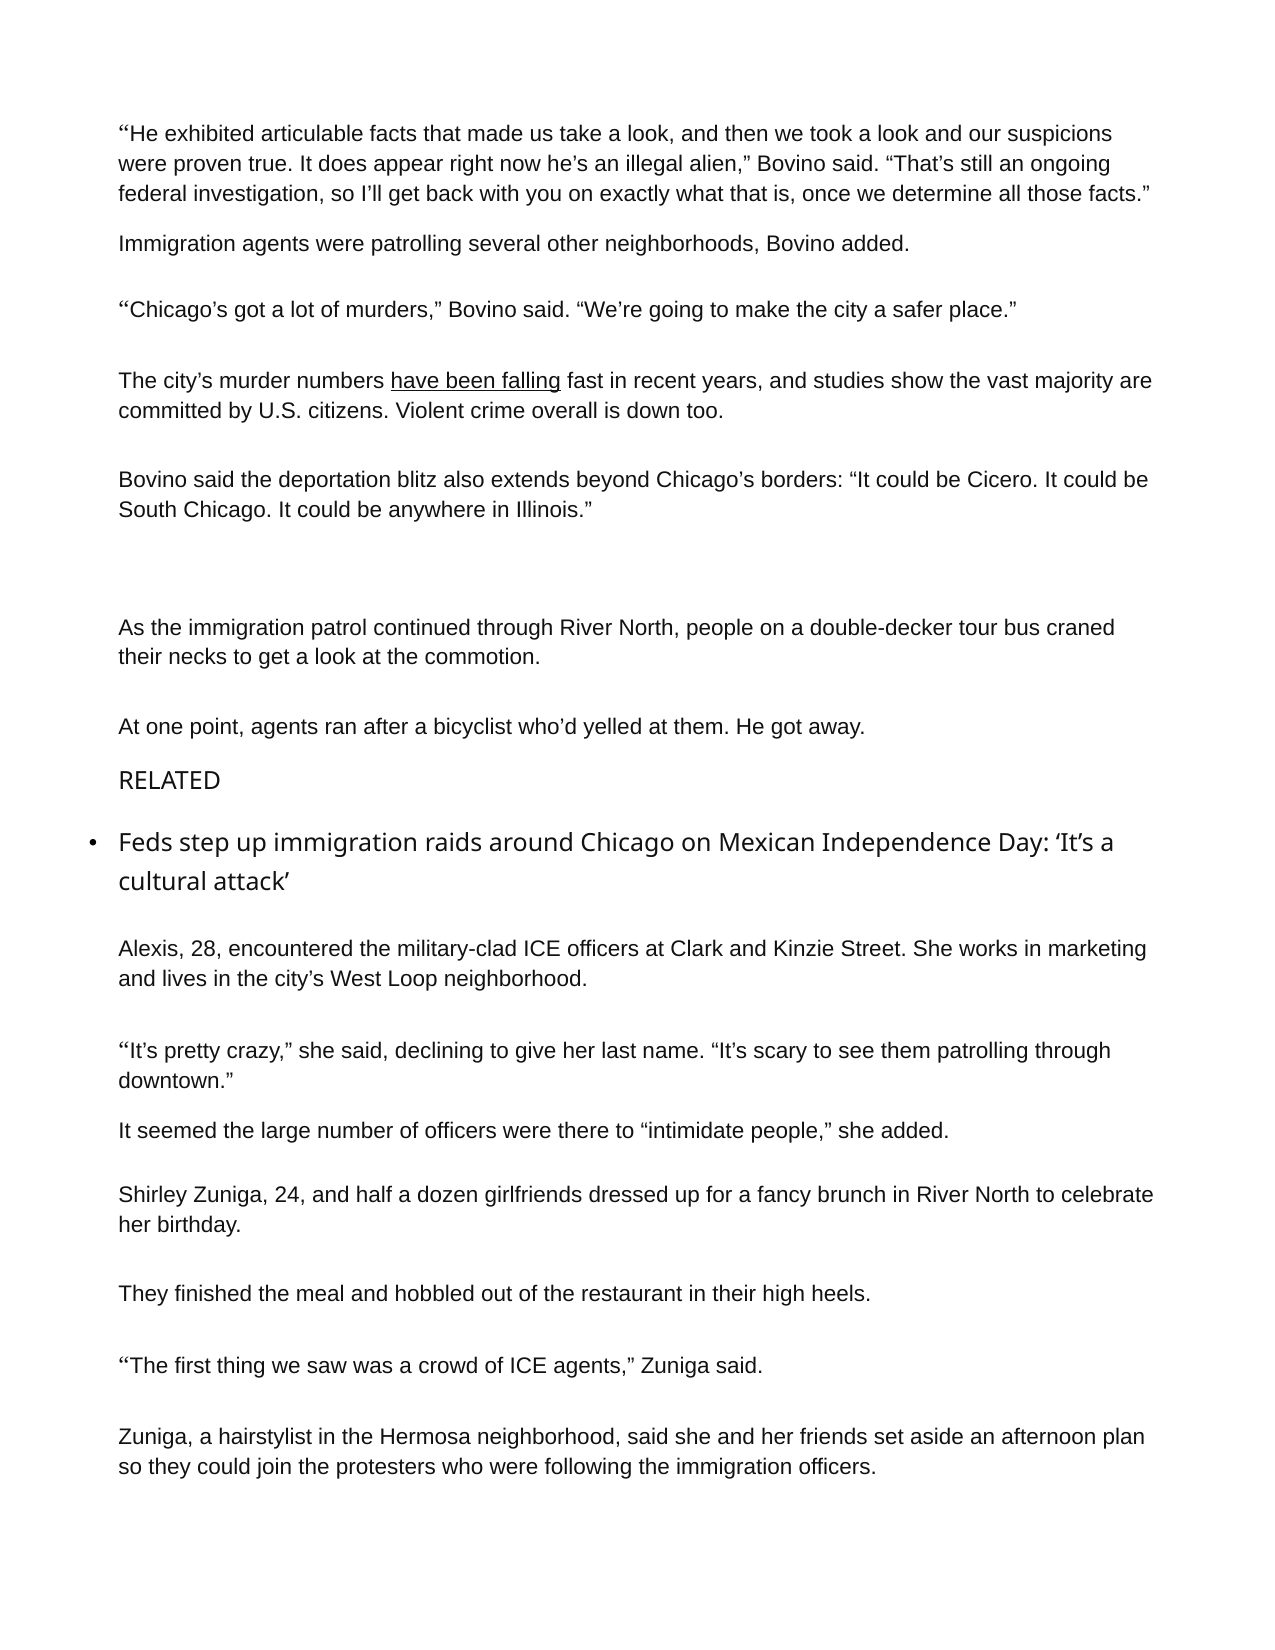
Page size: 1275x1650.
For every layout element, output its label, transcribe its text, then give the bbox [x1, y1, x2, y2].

text Zuniga, a hairstylist in the Hermosa neighborhood, said she and her friends set aside an afternoon plan so they could join the protesters who were following the immigration officers. [118, 1423, 1157, 1479]
text “He exhibited articulable facts that made us take a look, and then we took a look and our suspicions were proven true. It does appear right now he’s an illegal alien,” Bovino said. “That’s still an ongoing federal investigation, so I’ll get back with you on exactly what that is, once we determine all those facts.” [118, 118, 1157, 206]
text As the immigration patrol continued through River North, people on a double-decker tour bus craned their necks to get a look at the commotion. [118, 614, 1157, 669]
text They finished the meal and hobbled out of the restaurant in their high heels. [118, 1281, 1157, 1306]
text Bovino said the deportation blitz also extends beyond Chicago’s borders: “It could be Cicero. It could be South Chicago. It could be anywhere in Illinois.” [118, 467, 1157, 522]
text The city’s murder numbers have been falling fast in recent years, and studies show the vast majority are committed by U.S. citizens. Violent crime overall is down too. [118, 367, 1157, 423]
text Shirley Zuniga, 24, and half a dozen girlfriends dressed up for a fancy brunch in River North to celebrate her birthday. [118, 1181, 1157, 1237]
text “It’s pretty crazy,” she said, declining to give her last name. “It’s scary to see them patrolling through downtown.” [118, 1035, 1157, 1093]
text It seemed the large number of officers were there to “intimidate people,” she added. [118, 1117, 1157, 1143]
text “Chicago’s got a lot of murders,” Bovino said. “We’re going to make the city a safer place.” [118, 294, 1157, 323]
list Feds step up immigration raids around Chicago on Mexican Independence Day: ‘It’s a cultural attack’ [118, 824, 1157, 898]
text “The first thing we saw was a crowd of ICE agents,” Zuniga said. [118, 1350, 1157, 1379]
text Immigration agents were patrolling several other neighborhoods, Bovino added. [118, 230, 1157, 256]
text Related [118, 763, 1157, 797]
text At one point, agents ran after a bicyclist who’d yelled at them. He got away. [118, 713, 1157, 739]
text Alexis, 28, encountered the military-clad ICE officers at Clark and Kinzie Street. She works in marketing and lives in the city’s West Loop neighborhood. [118, 935, 1157, 991]
